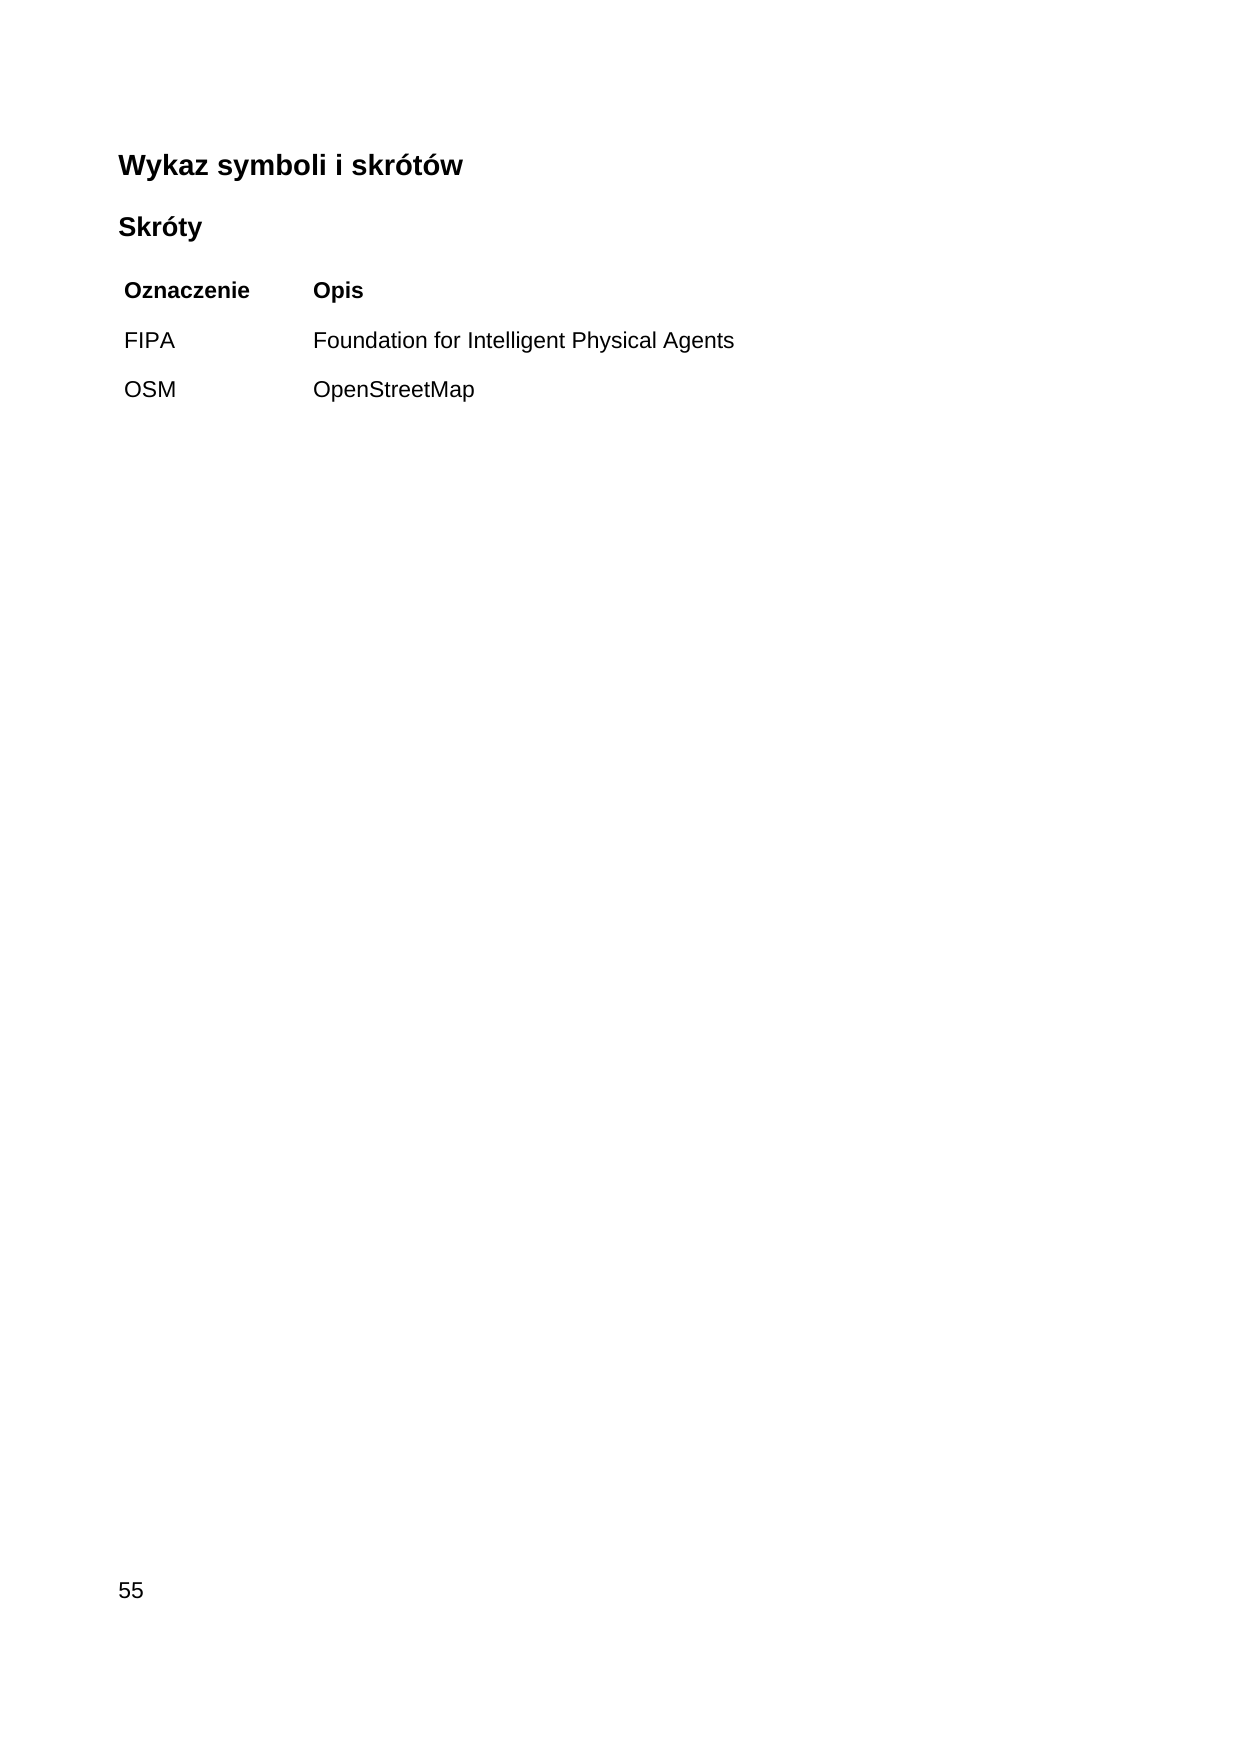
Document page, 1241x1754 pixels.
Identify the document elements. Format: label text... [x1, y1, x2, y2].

table_cell Foundation for Intelligent Physical Agents [307, 309, 1063, 359]
subtitle Skróty [118, 211, 1063, 242]
subtitle Wykaz symboli i skrótów [118, 148, 1063, 181]
table_header Oznaczenie [118, 260, 307, 309]
table_cell OpenStreetMap [307, 359, 1063, 408]
table_cell OSM [118, 359, 307, 408]
table_cell FIPA [118, 309, 307, 359]
table_header Opis [307, 260, 1063, 309]
